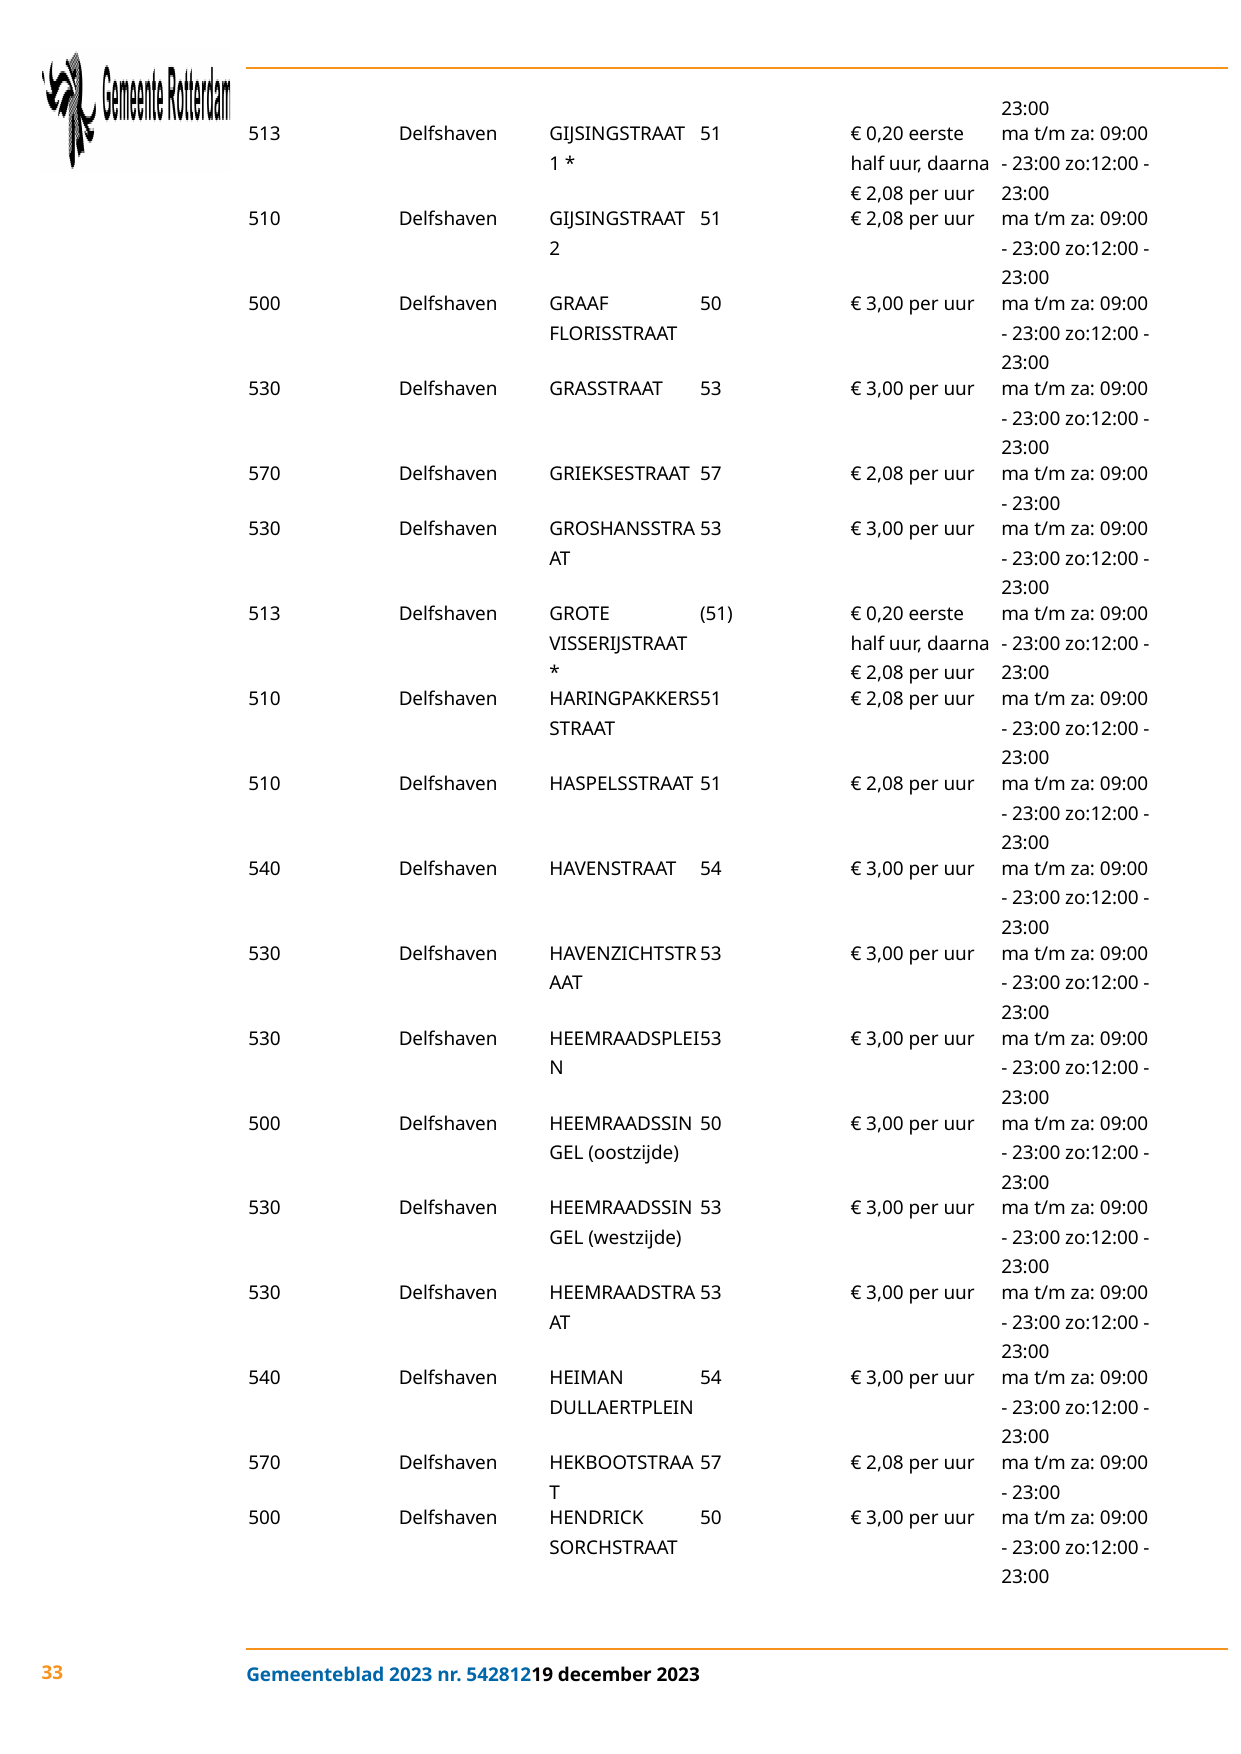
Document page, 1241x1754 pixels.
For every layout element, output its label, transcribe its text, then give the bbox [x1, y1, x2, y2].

table_cell ma t/m za: 09:00 - 23:00 zo:12:00 - 23:00 [1001, 600, 1152, 685]
table_cell HARINGPAKKERSSTRAAT [549, 685, 700, 770]
table_cell 51 [700, 205, 850, 290]
table_cell 570 [248, 460, 398, 515]
table_cell HEKBOOTSTRAAT [549, 1449, 700, 1504]
table_cell 51 [700, 770, 850, 855]
table_cell ma t/m za: 09:00 - 23:00 zo:12:00 - 23:00 [1001, 685, 1152, 770]
table_cell € 0,20 eerste half uur, daarna € 2,08 per uur [850, 600, 1001, 685]
table_cell ma t/m za: 09:00 - 23:00 zo:12:00 - 23:00 [1001, 290, 1152, 375]
table_cell Delfshaven [399, 1025, 549, 1110]
table_cell € 3,00 per uur [850, 855, 1001, 940]
table_cell 530 [248, 1195, 398, 1279]
table_cell GIJSINGSTRAAT 1 * [549, 121, 700, 205]
table_cell GRAAF FLORISSTRAAT [549, 290, 700, 375]
table_cell - 23:00 [1001, 95, 1152, 121]
table_cell Delfshaven [399, 290, 549, 375]
table_cell ma t/m za: 09:00 - 23:00 zo:12:00 - 23:00 [1001, 855, 1152, 940]
table_cell 53 [700, 1025, 850, 1110]
table_cell HEEMRAADSPLEIN [549, 1025, 700, 1110]
table_cell Delfshaven [399, 770, 549, 855]
table_cell 57 [700, 1449, 850, 1504]
table_cell GROTE VISSERIJSTRAAT * [549, 600, 700, 685]
table_cell 530 [248, 1280, 398, 1364]
table_cell GROSHANSSTRAAT [549, 515, 700, 600]
table_cell ma t/m za: 09:00 - 23:00 zo:12:00 - 23:00 [1001, 515, 1152, 600]
table_cell Delfshaven [399, 685, 549, 770]
table_cell 51 [700, 685, 850, 770]
table_cell € 3,00 per uur [850, 1364, 1001, 1449]
table_cell € 2,08 per uur [850, 770, 1001, 855]
table_cell 530 [248, 515, 398, 600]
table_cell ma t/m za: 09:00 - 23:00 zo:12:00 - 23:00 [1001, 375, 1152, 460]
table_cell 530 [248, 1025, 398, 1110]
table_cell € 2,08 per uur [850, 460, 1001, 515]
table_cell [399, 95, 549, 121]
table_cell € 3,00 per uur [850, 1280, 1001, 1364]
table_cell Delfshaven [399, 1110, 549, 1194]
table_cell HEIMAN DULLAERTPLEIN [549, 1364, 700, 1449]
table_cell Delfshaven [399, 1280, 549, 1364]
table_cell [700, 95, 850, 121]
table_cell 53 [700, 940, 850, 1025]
table_cell 50 [700, 1505, 850, 1589]
table_cell 540 [248, 1364, 398, 1449]
table_cell 50 [700, 290, 850, 375]
table_cell € 2,08 per uur [850, 685, 1001, 770]
table_cell ma t/m za: 09:00 - 23:00 zo:12:00 - 23:00 [1001, 1364, 1152, 1449]
table_cell ma t/m za: 09:00 - 23:00 zo:12:00 - 23:00 [1001, 1505, 1152, 1589]
table_cell 510 [248, 685, 398, 770]
table_cell € 3,00 per uur [850, 1025, 1001, 1110]
table_cell 510 [248, 205, 398, 290]
table_cell HEEMRAADSTRAAT [549, 1280, 700, 1364]
table_cell 53 [700, 515, 850, 600]
table_cell HAVENZICHTSTRAAT [549, 940, 700, 1025]
table_cell GRIEKSESTRAAT [549, 460, 700, 515]
table_cell 530 [248, 940, 398, 1025]
table_cell 53 [700, 375, 850, 460]
table_cell 540 [248, 855, 398, 940]
table_cell 57 [700, 460, 850, 515]
table_cell € 3,00 per uur [850, 515, 1001, 600]
table_cell € 3,00 per uur [850, 290, 1001, 375]
table_cell HEEMRAADSSINGEL (oostzijde) [549, 1110, 700, 1194]
table_cell 53 [700, 1195, 850, 1279]
table_cell HEEMRAADSSINGEL (westzijde) [549, 1195, 700, 1279]
table_cell GRASSTRAAT [549, 375, 700, 460]
table_cell 570 [248, 1449, 398, 1504]
table_cell HENDRICK SORCHSTRAAT [549, 1505, 700, 1589]
table_cell 500 [248, 1505, 398, 1589]
table_cell ma t/m za: 09:00 - 23:00 zo:12:00 - 23:00 [1001, 205, 1152, 290]
table_cell 500 [248, 290, 398, 375]
table_cell ma t/m za: 09:00 - 23:00 zo:12:00 - 23:00 [1001, 940, 1152, 1025]
table_cell € 3,00 per uur [850, 1195, 1001, 1279]
table_cell € 3,00 per uur [850, 940, 1001, 1025]
table_cell ma t/m za: 09:00 - 23:00 [1001, 460, 1152, 515]
table_cell € 0,20 eerste half uur, daarna € 2,08 per uur [850, 121, 1001, 205]
table_cell ma t/m za: 09:00 - 23:00 zo:12:00 - 23:00 [1001, 1110, 1152, 1194]
table_cell Delfshaven [399, 515, 549, 600]
table_cell ma t/m za: 09:00 - 23:00 zo:12:00 - 23:00 [1001, 1195, 1152, 1279]
table_cell 53 [700, 1280, 850, 1364]
table_cell HASPELSSTRAAT [549, 770, 700, 855]
table_cell 513 [248, 121, 398, 205]
table_cell ma t/m za: 09:00 - 23:00 zo:12:00 - 23:00 [1001, 770, 1152, 855]
table_cell ma t/m za: 09:00 - 23:00 zo:12:00 - 23:00 [1001, 1025, 1152, 1110]
table_cell Delfshaven [399, 1364, 549, 1449]
table_cell 50 [700, 1110, 850, 1194]
table_cell € 3,00 per uur [850, 375, 1001, 460]
table_cell 513 [248, 600, 398, 685]
table_cell [549, 95, 700, 121]
table_cell 510 [248, 770, 398, 855]
table_cell HAVENSTRAAT [549, 855, 700, 940]
table_cell ma t/m za: 09:00 - 23:00 zo:12:00 - 23:00 [1001, 1280, 1152, 1364]
table_cell GIJSINGSTRAAT 2 [549, 205, 700, 290]
table_cell 51 [700, 121, 850, 205]
table_cell (51) [700, 600, 850, 685]
table_cell [248, 95, 398, 121]
table_cell 500 [248, 1110, 398, 1194]
table_cell 54 [700, 855, 850, 940]
table_cell 54 [700, 1364, 850, 1449]
table_cell ma t/m za: 09:00 - 23:00 zo:12:00 - 23:00 [1001, 121, 1152, 205]
table_cell 530 [248, 375, 398, 460]
table_cell Delfshaven [399, 1449, 549, 1504]
table_cell € 3,00 per uur [850, 1505, 1001, 1589]
table_cell Delfshaven [399, 1195, 549, 1279]
table_cell Delfshaven [399, 855, 549, 940]
table_cell Delfshaven [399, 460, 549, 515]
table_cell € 2,08 per uur [850, 205, 1001, 290]
picture [41, 47, 231, 172]
table_cell Delfshaven [399, 375, 549, 460]
table_cell Delfshaven [399, 1505, 549, 1589]
table_cell € 3,00 per uur [850, 1110, 1001, 1194]
table_cell Delfshaven [399, 940, 549, 1025]
table_cell ma t/m za: 09:00 - 23:00 [1001, 1449, 1152, 1504]
table_cell Delfshaven [399, 600, 549, 685]
table_cell Delfshaven [399, 205, 549, 290]
table_cell € 2,08 per uur [850, 1449, 1001, 1504]
table_cell Delfshaven [399, 121, 549, 205]
table_cell [850, 95, 1001, 121]
